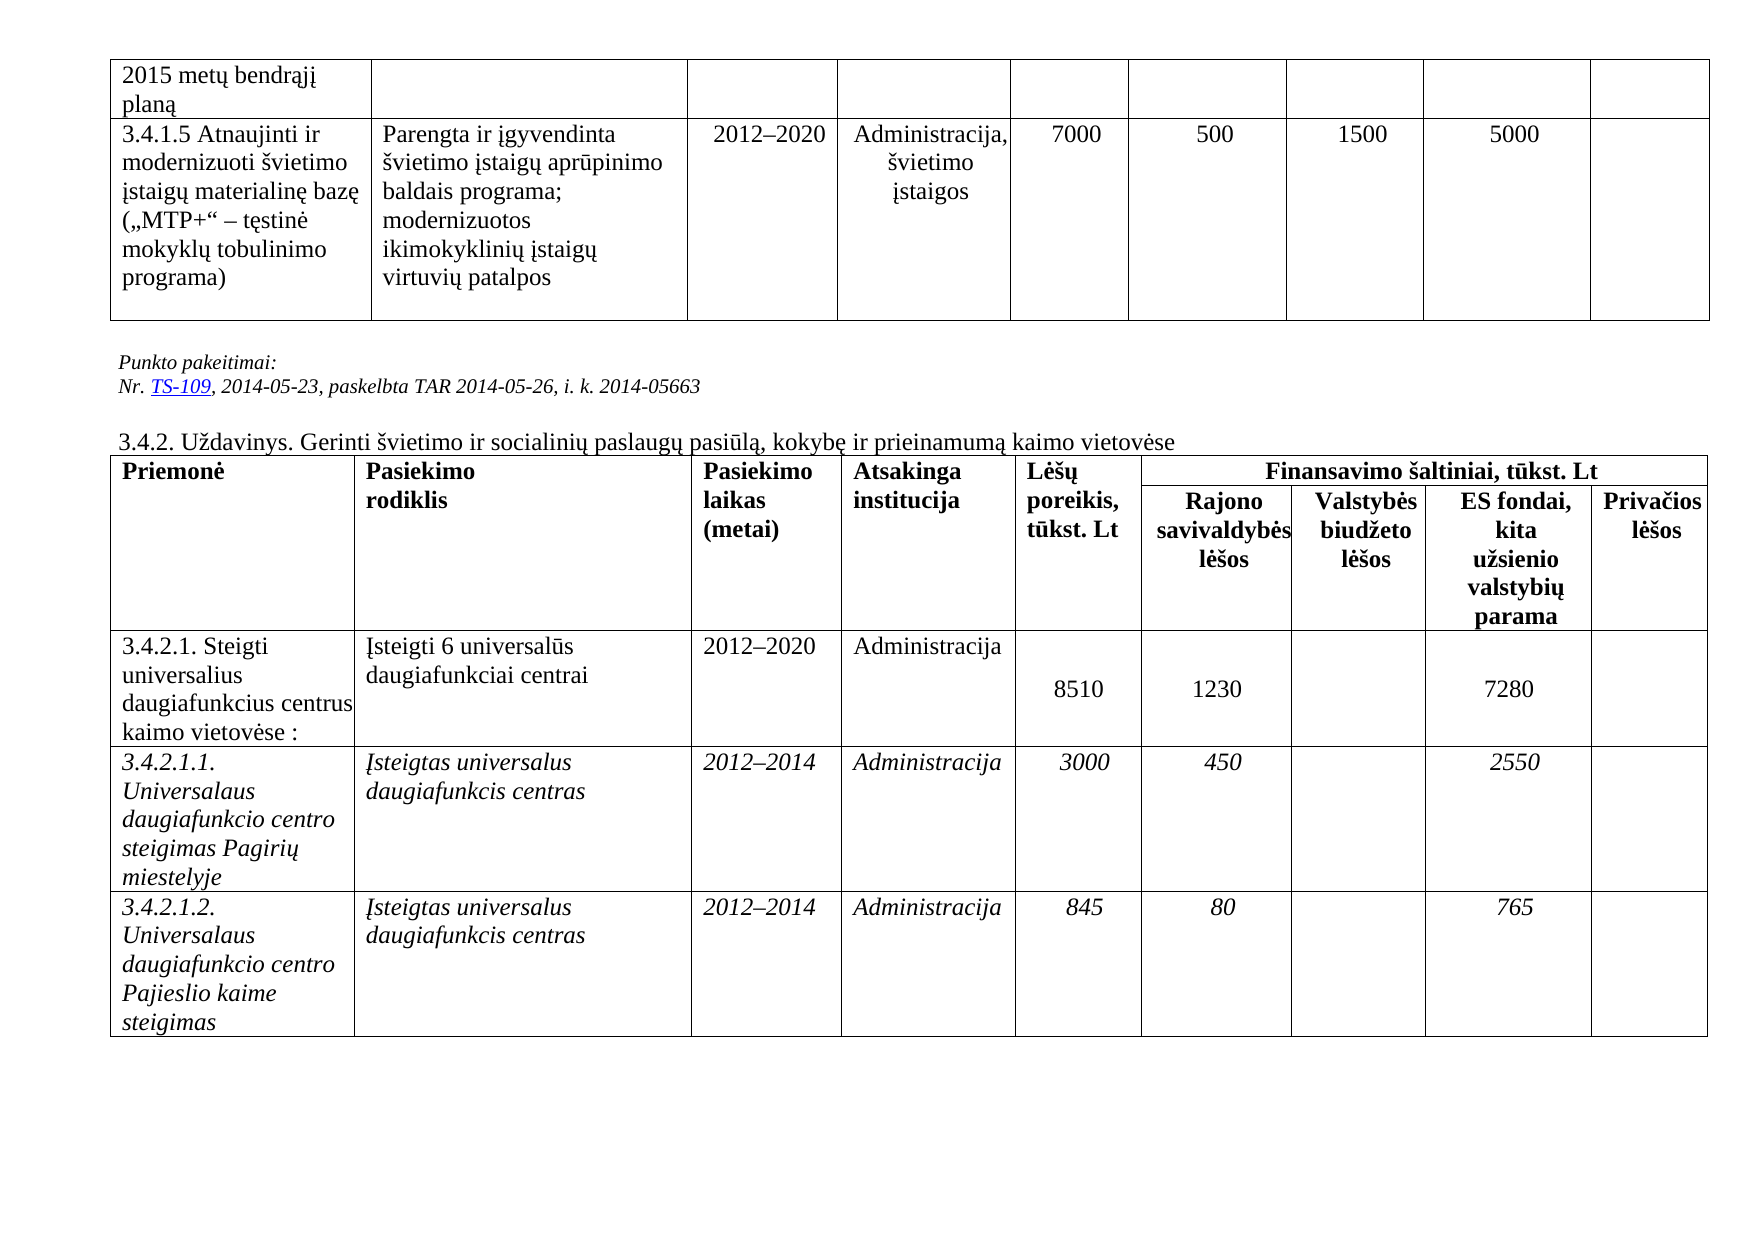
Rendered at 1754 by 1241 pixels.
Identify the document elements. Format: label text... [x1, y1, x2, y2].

table_cell Administracija, švietimo įstaigos [838, 119, 1010, 320]
table_cell [1129, 60, 1286, 118]
table_header Priemonė [111, 456, 354, 630]
text 3.4.2. Uždavinys. Gerinti švietimo ir socialinių paslaugų pasiūlą, kokybę ir prieinamumą kaimo vietovėse [118, 427, 1650, 455]
table_cell [1287, 60, 1423, 118]
table_cell 5000 [1424, 119, 1590, 320]
table_cell 3.4.2.1.2. Universalaus daugiafunkcio centro Pajieslio kaime steigimas [111, 892, 354, 1036]
table_cell [1591, 119, 1709, 320]
table_cell 500 [1129, 119, 1286, 320]
table_cell Parengta ir įgyvendinta švietimo įstaigų aprūpinimo baldais programa; modernizuotos ikimokyklinių įstaigų virtuvių patalpos [372, 119, 687, 320]
table_cell 3000 [1016, 747, 1141, 891]
table_cell ES fondai, kita užsienio valstybių parama [1426, 486, 1591, 630]
table_cell 1230 [1142, 631, 1291, 746]
table_cell 2012–2014 [692, 747, 841, 891]
table_cell [1591, 60, 1709, 118]
table_cell [1424, 60, 1590, 118]
table_cell Įsteigti 6 universalūs daugiafunkciai centrai [355, 631, 691, 746]
table_cell [1592, 892, 1707, 1036]
table_header Lėšų poreikis, tūkst. Lt [1016, 456, 1141, 630]
table_cell Rajono savivaldybės lėšos [1142, 486, 1291, 630]
table_cell [838, 60, 1010, 118]
table_cell 2012–2014 [692, 892, 841, 1036]
table_cell 7280 [1426, 631, 1591, 746]
table_cell 2012–2020 [688, 119, 837, 320]
table_cell [1011, 60, 1128, 118]
table_cell Administracija [842, 892, 1015, 1036]
table_cell 3.4.2.1.1. Universalaus daugiafunkcio centro steigimas Pagirių miestelyje [111, 747, 354, 891]
table_cell Administracija [842, 631, 1015, 746]
table_cell Įsteigtas universalus daugiafunkcis centras [355, 747, 691, 891]
table_header Pasiekimo laikas (metai) [692, 456, 841, 630]
table_cell 80 [1142, 892, 1291, 1036]
table_cell 450 [1142, 747, 1291, 891]
table_header Finansavimo šaltiniai, tūkst. Lt [1142, 456, 1707, 485]
table_cell [1592, 747, 1707, 891]
table_cell Valstybės biudžeto lėšos [1292, 486, 1425, 630]
table_cell 8510 [1016, 631, 1141, 746]
table_cell [1292, 631, 1425, 746]
table_cell 3.4.1.5 Atnaujinti ir modernizuoti švietimo įstaigų materialinę bazę („MTP+“ – tęstinė mokyklų tobulinimo programa) [111, 119, 371, 320]
table_cell 845 [1016, 892, 1141, 1036]
table_cell [372, 60, 687, 118]
table_cell 765 [1426, 892, 1591, 1036]
text Nr. TS-109, 2014-05-23, paskelbta TAR 2014-05-26, i. k. 2014-05663 [118, 374, 1636, 398]
table_cell Įsteigtas universalus daugiafunkcis centras [355, 892, 691, 1036]
table_cell [1292, 747, 1425, 891]
table_cell [1592, 631, 1707, 746]
table_cell 7000 [1011, 119, 1128, 320]
table_cell 2015 metų bendrąjį planą [111, 60, 371, 118]
table_header Pasiekimo rodiklis [355, 456, 691, 630]
table_cell 2550 [1426, 747, 1591, 891]
table_cell [1292, 892, 1425, 1036]
table_cell Administracija [842, 747, 1015, 891]
table_cell [688, 60, 837, 118]
table_cell 3.4.2.1. Steigti universalius daugiafunkcius centrus kaimo vietovėse : [111, 631, 354, 746]
table_cell 2012–2020 [692, 631, 841, 746]
table_cell Privačios lėšos [1592, 486, 1707, 630]
table_header Atsakinga institucija [842, 456, 1015, 630]
table_cell 1500 [1287, 119, 1423, 320]
text Punkto pakeitimai: [118, 350, 1636, 374]
